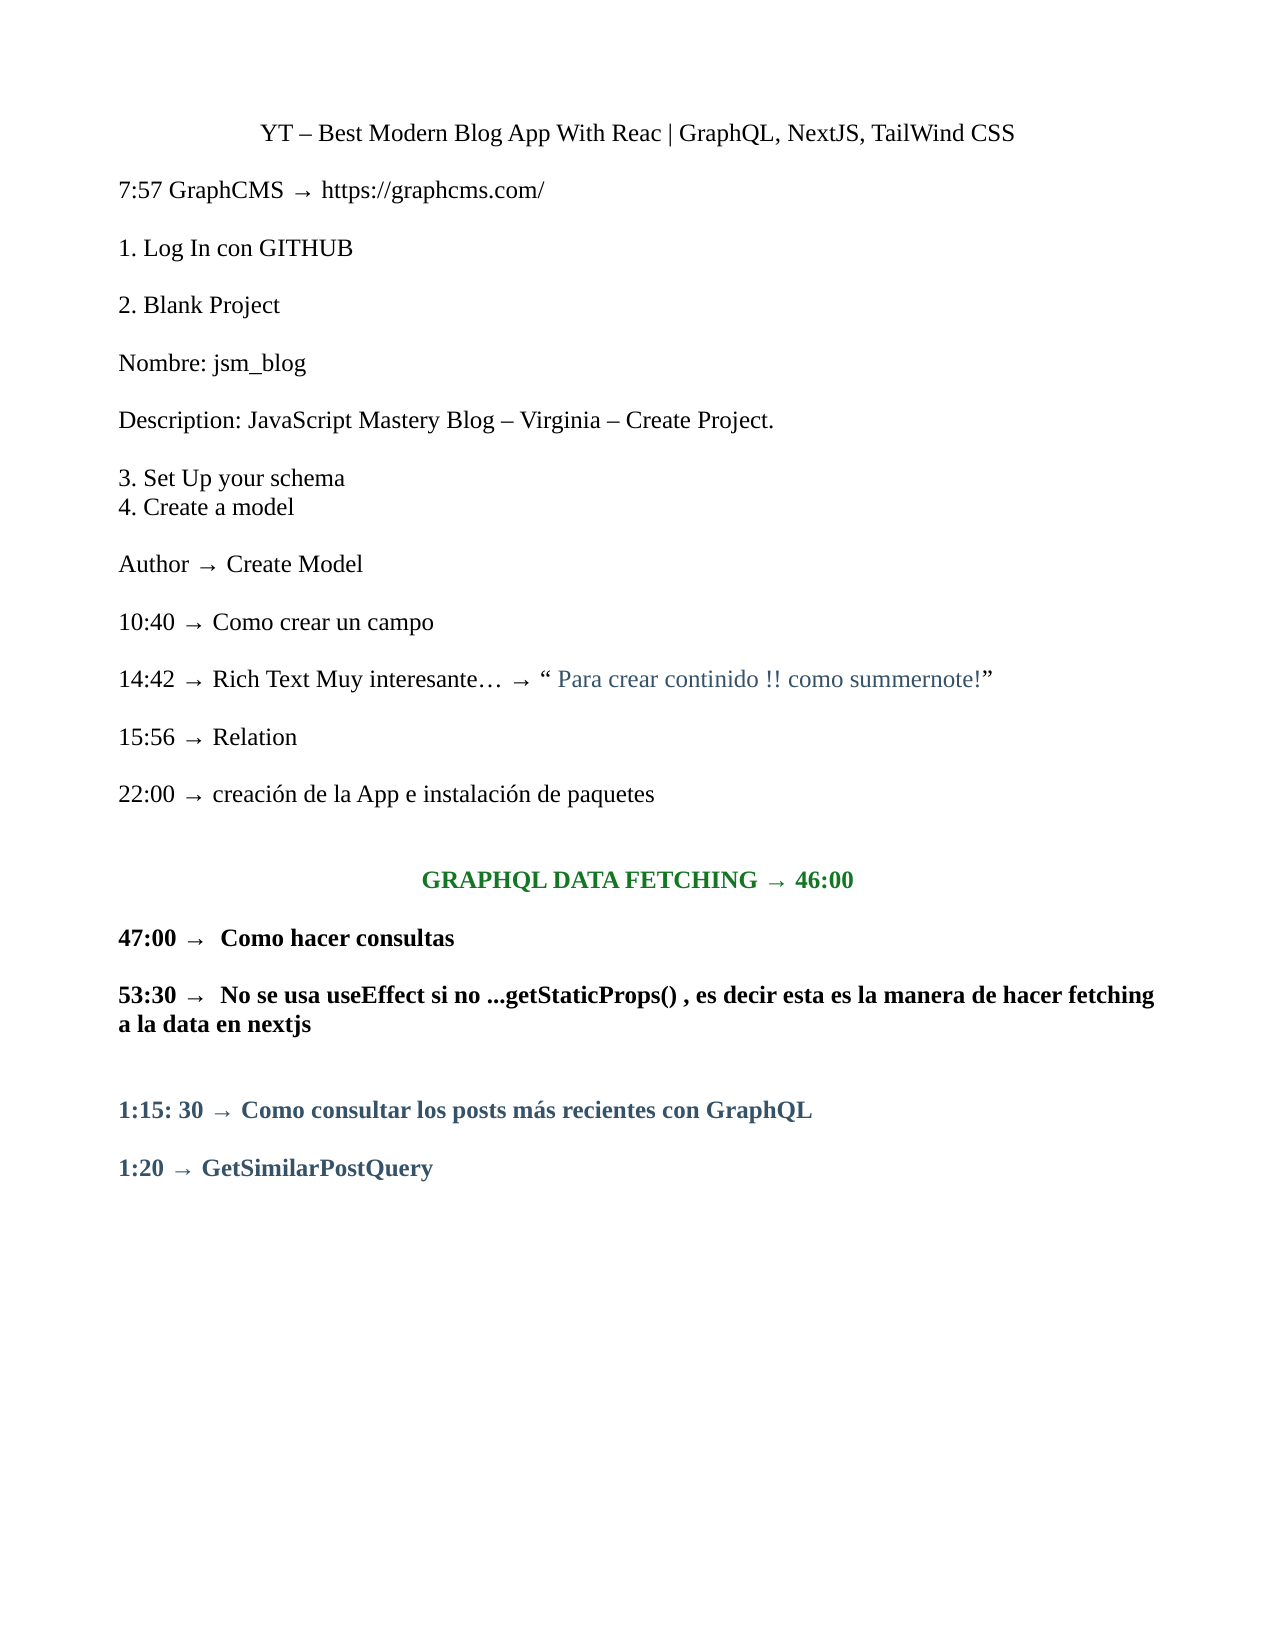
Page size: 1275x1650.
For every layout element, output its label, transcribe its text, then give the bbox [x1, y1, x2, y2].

text Nombre: jsm_blog [118, 348, 1157, 377]
text 22:00 → creación de la App e instalación de paquetes [118, 779, 1157, 808]
text 1. Log In con GITHUB [118, 233, 1157, 262]
text 7:57 GraphCMS → https://graphcms.com/ [118, 176, 1157, 204]
text Author → Create Model [118, 549, 1157, 578]
text 1:20 → GetSimilarPostQuery [118, 1153, 1157, 1182]
text GRAPHQL DATA FETCHING → 46:00 [118, 866, 1157, 894]
text 10:40 → Como crear un campo [118, 607, 1157, 636]
text 53:30 → No se usa useEffect si no ...getStaticProps() , es decir esta es la manera de hacer fetching a la data en nextjs [118, 981, 1157, 1038]
text Description: JavaScript Mastery Blog – Virginia – Create Project. [118, 406, 1157, 434]
text 1:15: 30 → Como consultar los posts más recientes con GraphQL [118, 1096, 1157, 1124]
text 3. Set Up your schema [118, 463, 1157, 492]
text 14:42 → Rich Text Muy interesante… → “ Para crear continido !! como summernote!” [118, 664, 1157, 693]
text 4. Create a model [118, 492, 1157, 521]
text 47:00 → Como hacer consultas [118, 923, 1157, 952]
text 15:56 → Relation [118, 722, 1157, 751]
text 2. Blank Project [118, 291, 1157, 319]
text YT – Best Modern Blog App With Reac | GraphQL, NextJS, TailWind CSS [118, 118, 1157, 147]
